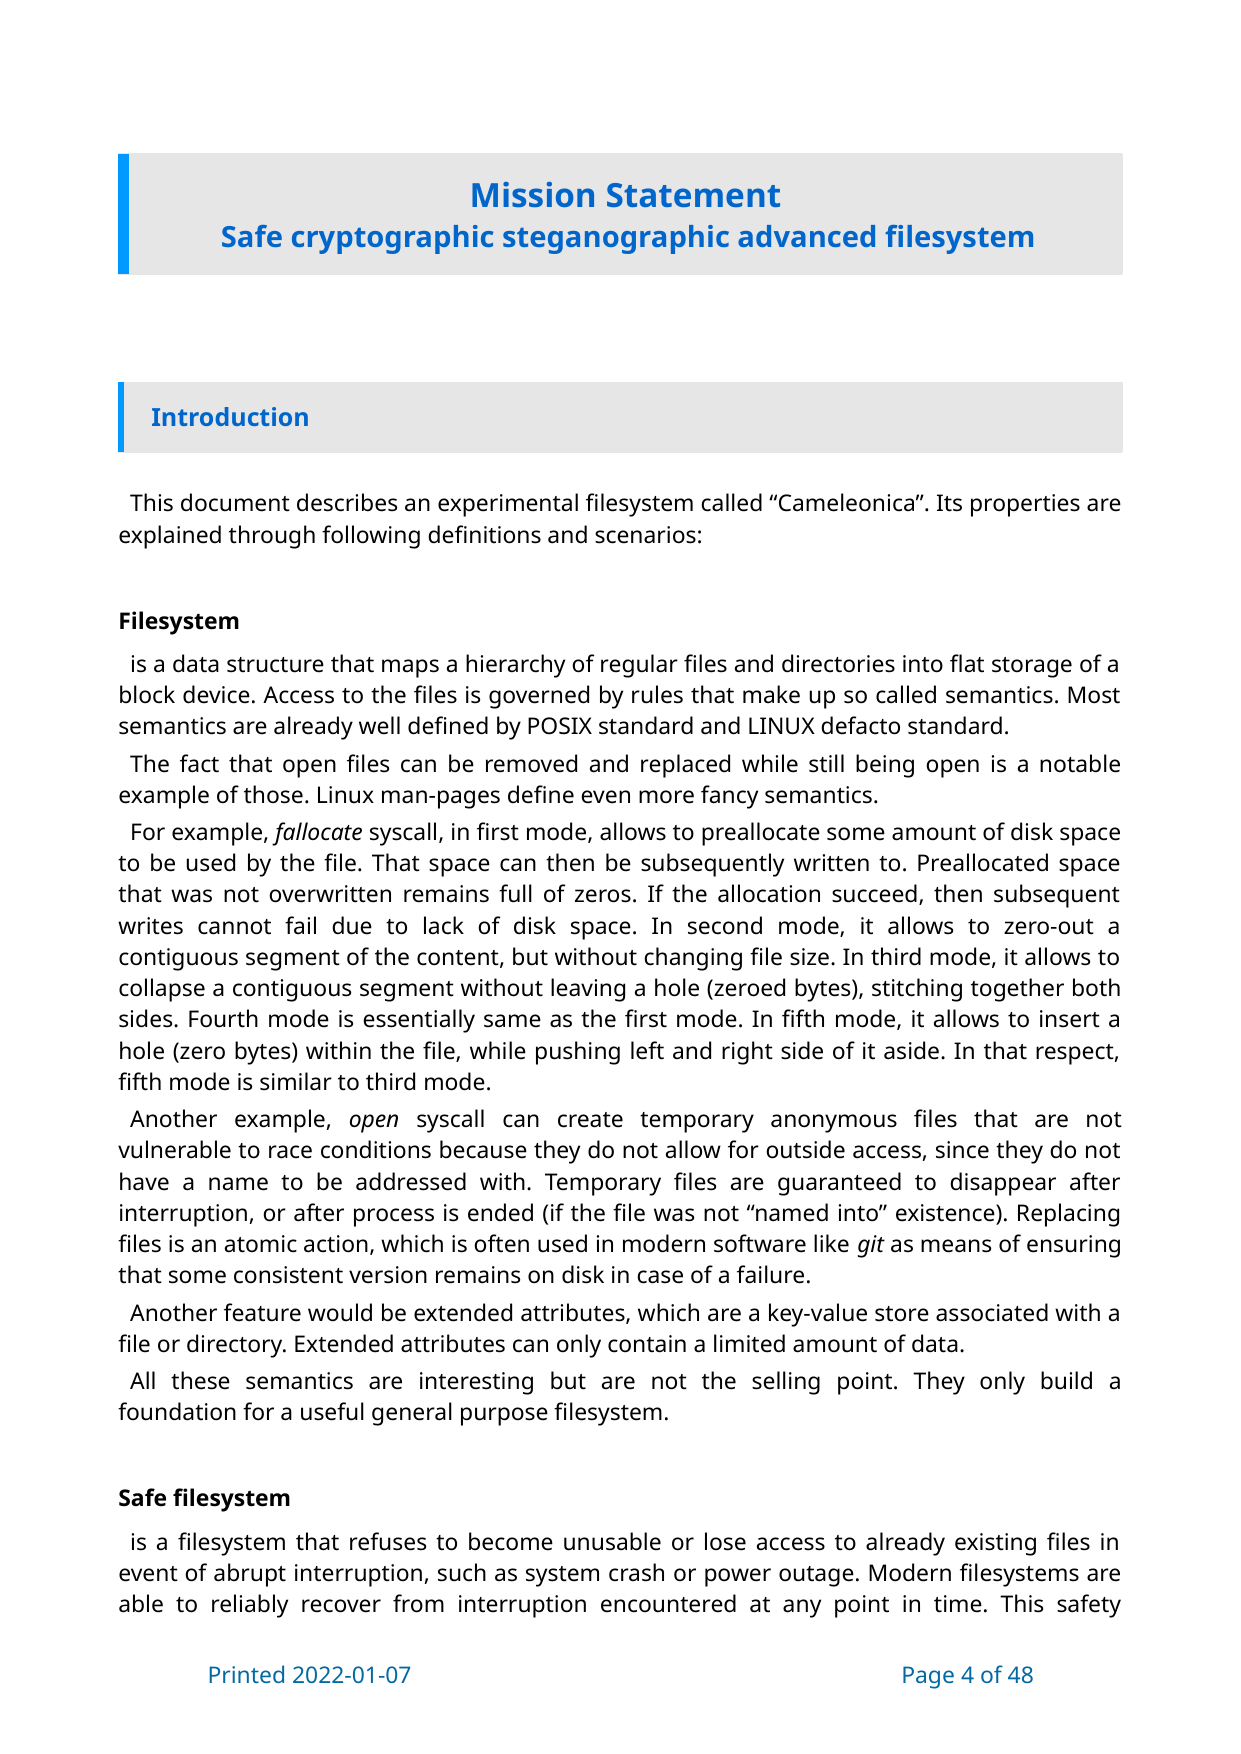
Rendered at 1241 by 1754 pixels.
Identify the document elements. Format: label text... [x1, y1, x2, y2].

text The fact that open files can be removed and replaced while still being open is a notable example of those. Linux man-pages define even more fancy semantics. [118, 747, 1122, 810]
text For example, fallocate syscall, in first mode, allows to preallocate some amount of disk space to be used by the file. That space can then be subsequently written to. Preallocated space that was not overwritten remains full of zeros. If the allocation succeed, then subsequent writes cannot fail due to lack of disk space. In second mode, it allows to zero-out a contiguous segment of the content, but without changing file size. In third mode, it allows to collapse a contiguous segment without leaving a hole (zeroed bytes), stitching together both sides. Fourth mode is essentially same as the first mode. In fifth mode, it allows to insert a hole (zero bytes) within the file, while pushing left and right side of it aside. In that respect, fifth mode is similar to third mode. [118, 816, 1122, 1097]
text is a data structure that maps a hierarchy of regular files and directories into flat storage of a block device. Access to the files is governed by rules that make up so called semantics. Most semantics are already well defined by POSIX standard and LINUX defacto standard. [118, 648, 1122, 742]
text Another example, open syscall can create temporary anonymous files that are not vulnerable to race conditions because they do not allow for outside access, since they do not have a name to be addressed with. Temporary files are guaranteed to disappear after interruption, or after process is ended (if the file was not “named into” existence). Replacing files is an atomic action, which is often used in modern software like git as means of ensuring that some consistent version remains on disk in case of a failure. [118, 1103, 1122, 1291]
subtitle Mission Statement Safe cryptographic steganographic advanced filesystem [129, 155, 1122, 274]
text This document describes an experimental filesystem called “Cameleonica”. Its properties are explained through following definitions and scenarios: [118, 487, 1122, 550]
text is a filesystem that refuses to become unusable or lose access to already existing files in event of abrupt interruption, such as system crash or power outage. Modern filesystems are able to reliably recover from interruption encountered at any point in time. This safety [118, 1525, 1122, 1619]
subtitle Introduction [124, 383, 1122, 452]
text All these semantics are interesting but are not the selling point. They only build a foundation for a useful general purpose filesystem. [118, 1365, 1122, 1427]
text Another feature would be extended attributes, which are a key-value store associated with a file or directory. Extended attributes can only contain a limited amount of data. [118, 1297, 1122, 1359]
subtitle Filesystem [118, 605, 1122, 636]
subtitle Safe filesystem [118, 1482, 1122, 1514]
